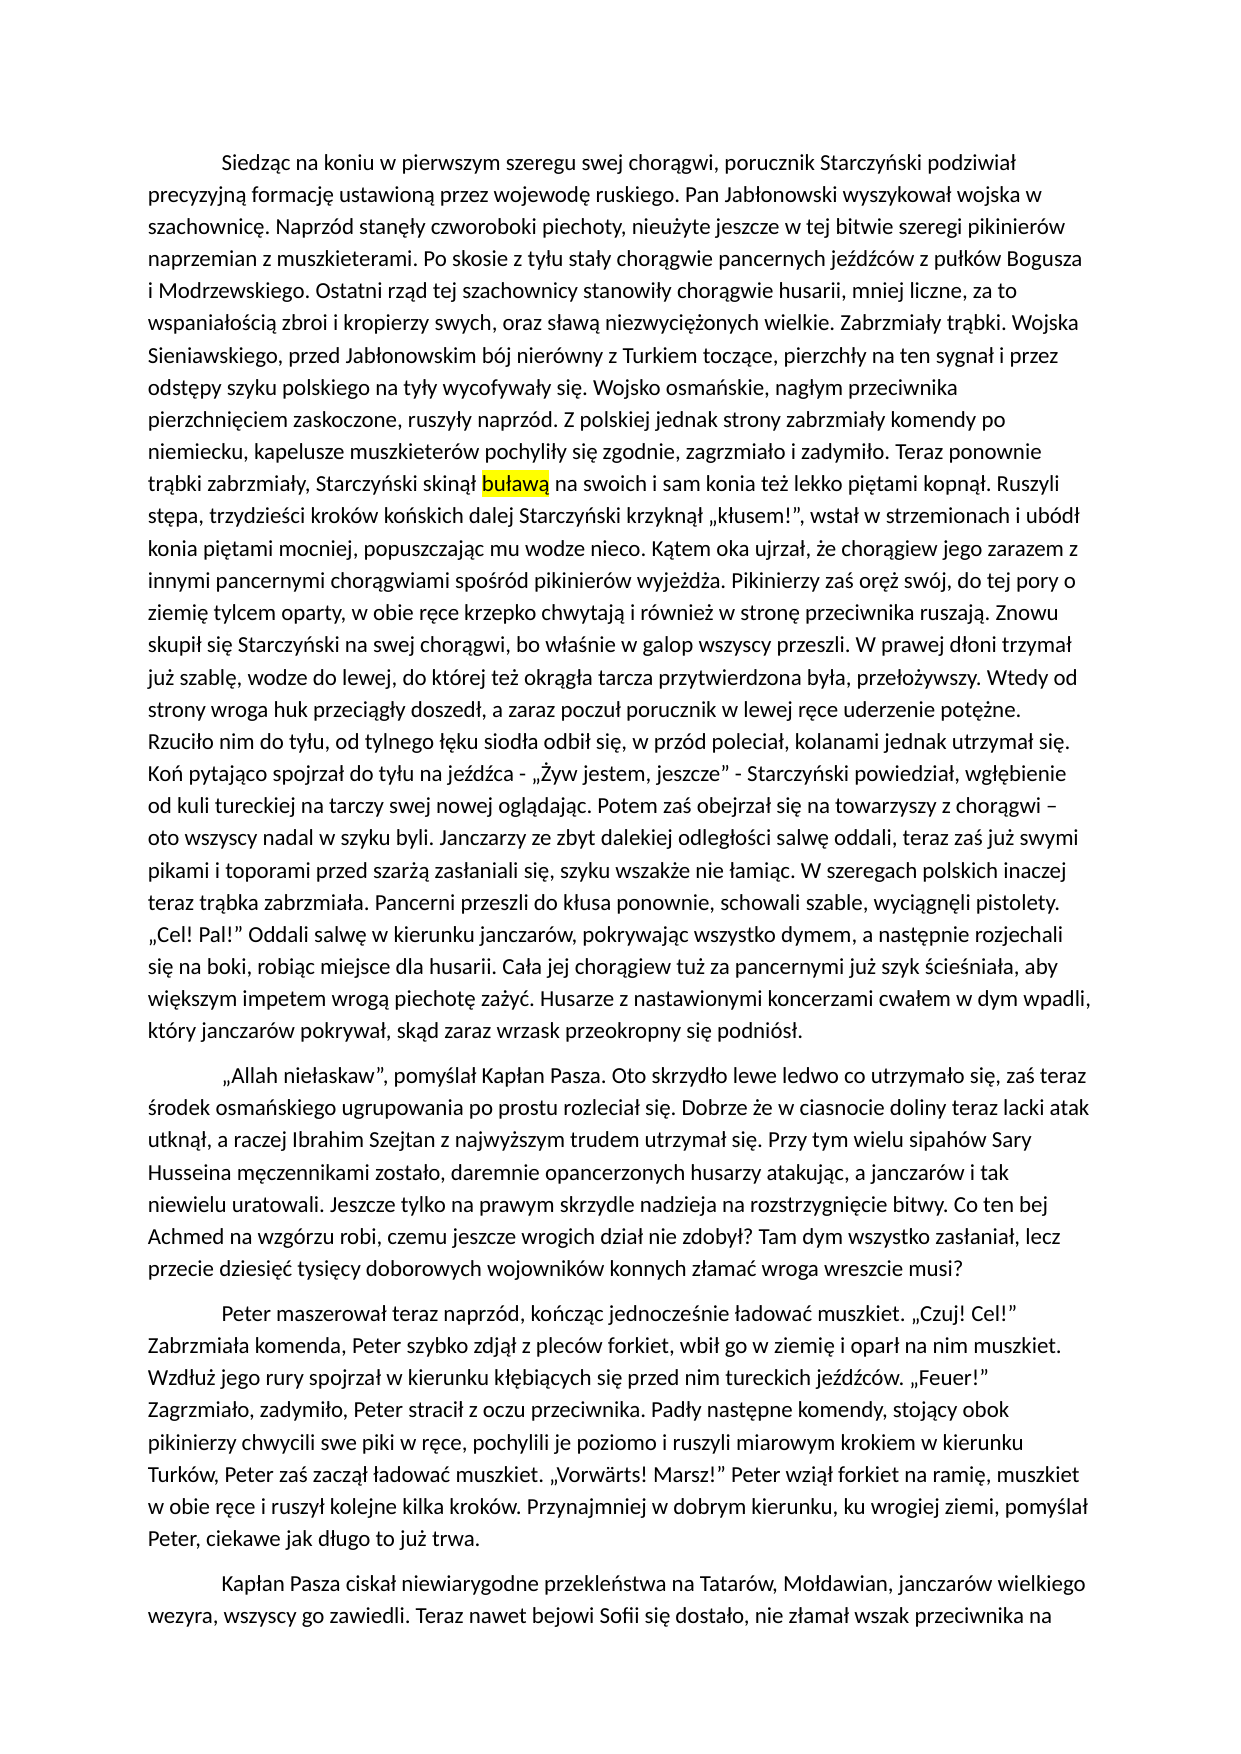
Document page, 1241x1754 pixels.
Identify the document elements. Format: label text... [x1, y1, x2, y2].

text Peter maszerował teraz naprzód, kończąc jednocześnie ładować muszkiet. „Czuj! Cel!” Zabrzmiała komenda, Peter szybko zdjął z pleców forkiet, wbił go w ziemię i oparł na nim muszkiet. Wzdłuż jego rury spojrzał w kierunku kłębiących się przed nim tureckich jeźdźców. „Feuer!” Zagrzmiało, zadymiło, Peter stracił z oczu przeciwnika. Padły następne komendy, stojący obok pikinierzy chwycili swe piki w ręce, pochylili je poziomo i ruszyli miarowym krokiem w kierunku Turków, Peter zaś zaczął ładować muszkiet. „Vorwärts! Marsz!” Peter wziął forkiet na ramię, muszkiet w obie ręce i ruszył kolejne kilka kroków. Przynajmniej w dobrym kierunku, ku wrogiej ziemi, pomyślał Peter, ciekawe jak długo to już trwa. [148, 1299, 1093, 1552]
text Siedząc na koniu w pierwszym szeregu swej chorągwi, porucznik Starczyński podziwiał precyzyjną formację ustawioną przez wojewodę ruskiego. Pan Jabłonowski wyszykował wojska w szachownicę. Naprzód stanęły czworoboki piechoty, nieużyte jeszcze w tej bitwie szeregi pikinierów naprzemian z muszkieterami. Po skosie z tyłu stały chorągwie pancernych jeźdźców z pułków Bogusza i Modrzewskiego. Ostatni rząd tej szachownicy stanowiły chorągwie husarii, mniej liczne, za to wspaniałością zbroi i kropierzy swych, oraz sławą niezwyciężonych wielkie. Zabrzmiały trąbki. Wojska Sieniawskiego, przed Jabłonowskim bój nierówny z Turkiem toczące, pierzchły na ten sygnał i przez odstępy szyku polskiego na tyły wycofywały się. Wojsko osmańskie, nagłym przeciwnika pierzchnięciem zaskoczone, ruszyły naprzód. Z polskiej jednak strony zabrzmiały komendy po niemiecku, kapelusze muszkieterów pochyliły się zgodnie, zagrzmiało i zadymiło. Teraz ponownie trąbki zabrzmiały, Starczyński skinął buławą na swoich i sam konia też lekko piętami kopnął. Ruszyli stępa, trzydzieści kroków końskich dalej Starczyński krzyknął „kłusem!”, wstał w strzemionach i ubódł konia piętami mocniej, popuszczając mu wodze nieco. Kątem oka ujrzał, że chorągiew jego zarazem z innymi pancernymi chorągwiami spośród pikinierów wyjeżdża. Pikinierzy zaś oręż swój, do tej pory o ziemię tylcem oparty, w obie ręce krzepko chwytają i również w stronę przeciwnika ruszają. Znowu skupił się Starczyński na swej chorągwi, bo właśnie w galop wszyscy przeszli. W prawej dłoni trzymał już szablę, wodze do lewej, do której też okrągła tarcza przytwierdzona była, przełożywszy. Wtedy od strony wroga huk przeciągły doszedł, a zaraz poczuł porucznik w lewej ręce uderzenie potężne. Rzuciło nim do tyłu, od tylnego łęku siodła odbił się, w przód poleciał, kolanami jednak utrzymał się. Koń pytająco spojrzał do tyłu na jeźdźca - „Żyw jestem, jeszcze” - Starczyński powiedział, wgłębienie od kuli tureckiej na tarczy swej nowej oglądając. Potem zaś obejrzał się na towarzyszy z chorągwi – oto wszyscy nadal w szyku byli. Janczarzy ze zbyt dalekiej odległości salwę oddali, teraz zaś już swymi pikami i toporami przed szarżą zasłaniali się, szyku wszakże nie łamiąc. W szeregach polskich inaczej teraz trąbka zabrzmiała. Pancerni przeszli do kłusa ponownie, schowali szable, wyciągnęli pistolety. „Cel! Pal!” Oddali salwę w kierunku janczarów, pokrywając wszystko dymem, a następnie rozjechali się na boki, robiąc miejsce dla husarii. Cała jej chorągiew tuż za pancernymi już szyk ścieśniała, aby większym impetem wrogą piechotę zażyć. Husarze z nastawionymi koncerzami cwałem w dym wpadli, który janczarów pokrywał, skąd zaraz wrzask przeokropny się podniósł. [148, 148, 1093, 1045]
text „Allah niełaskaw”, pomyślał Kapłan Pasza. Oto skrzydło lewe ledwo co utrzymało się, zaś teraz środek osmańskiego ugrupowania po prostu rozleciał się. Dobrze że w ciasnocie doliny teraz lacki atak utknął, a raczej Ibrahim Szejtan z najwyższym trudem utrzymał się. Przy tym wielu sipahów Sary Husseina męczennikami zostało, daremnie opancerzonych husarzy atakując, a janczarów i tak niewielu uratowali. Jeszcze tylko na prawym skrzydle nadzieja na rozstrzygnięcie bitwy. Co ten bej Achmed na wzgórzu robi, czemu jeszcze wrogich dział nie zdobył? Tam dym wszystko zasłaniał, lecz przecie dziesięć tysięcy doborowych wojowników konnych złamać wroga wreszcie musi? [148, 1061, 1093, 1282]
text Kapłan Pasza ciskał niewiarygodne przekleństwa na Tatarów, Mołdawian, janczarów wielkiego wezyra, wszyscy go zawiedli. Teraz nawet bejowi Sofii się dostało, nie złamał wszak przeciwnika na [148, 1569, 1093, 1629]
